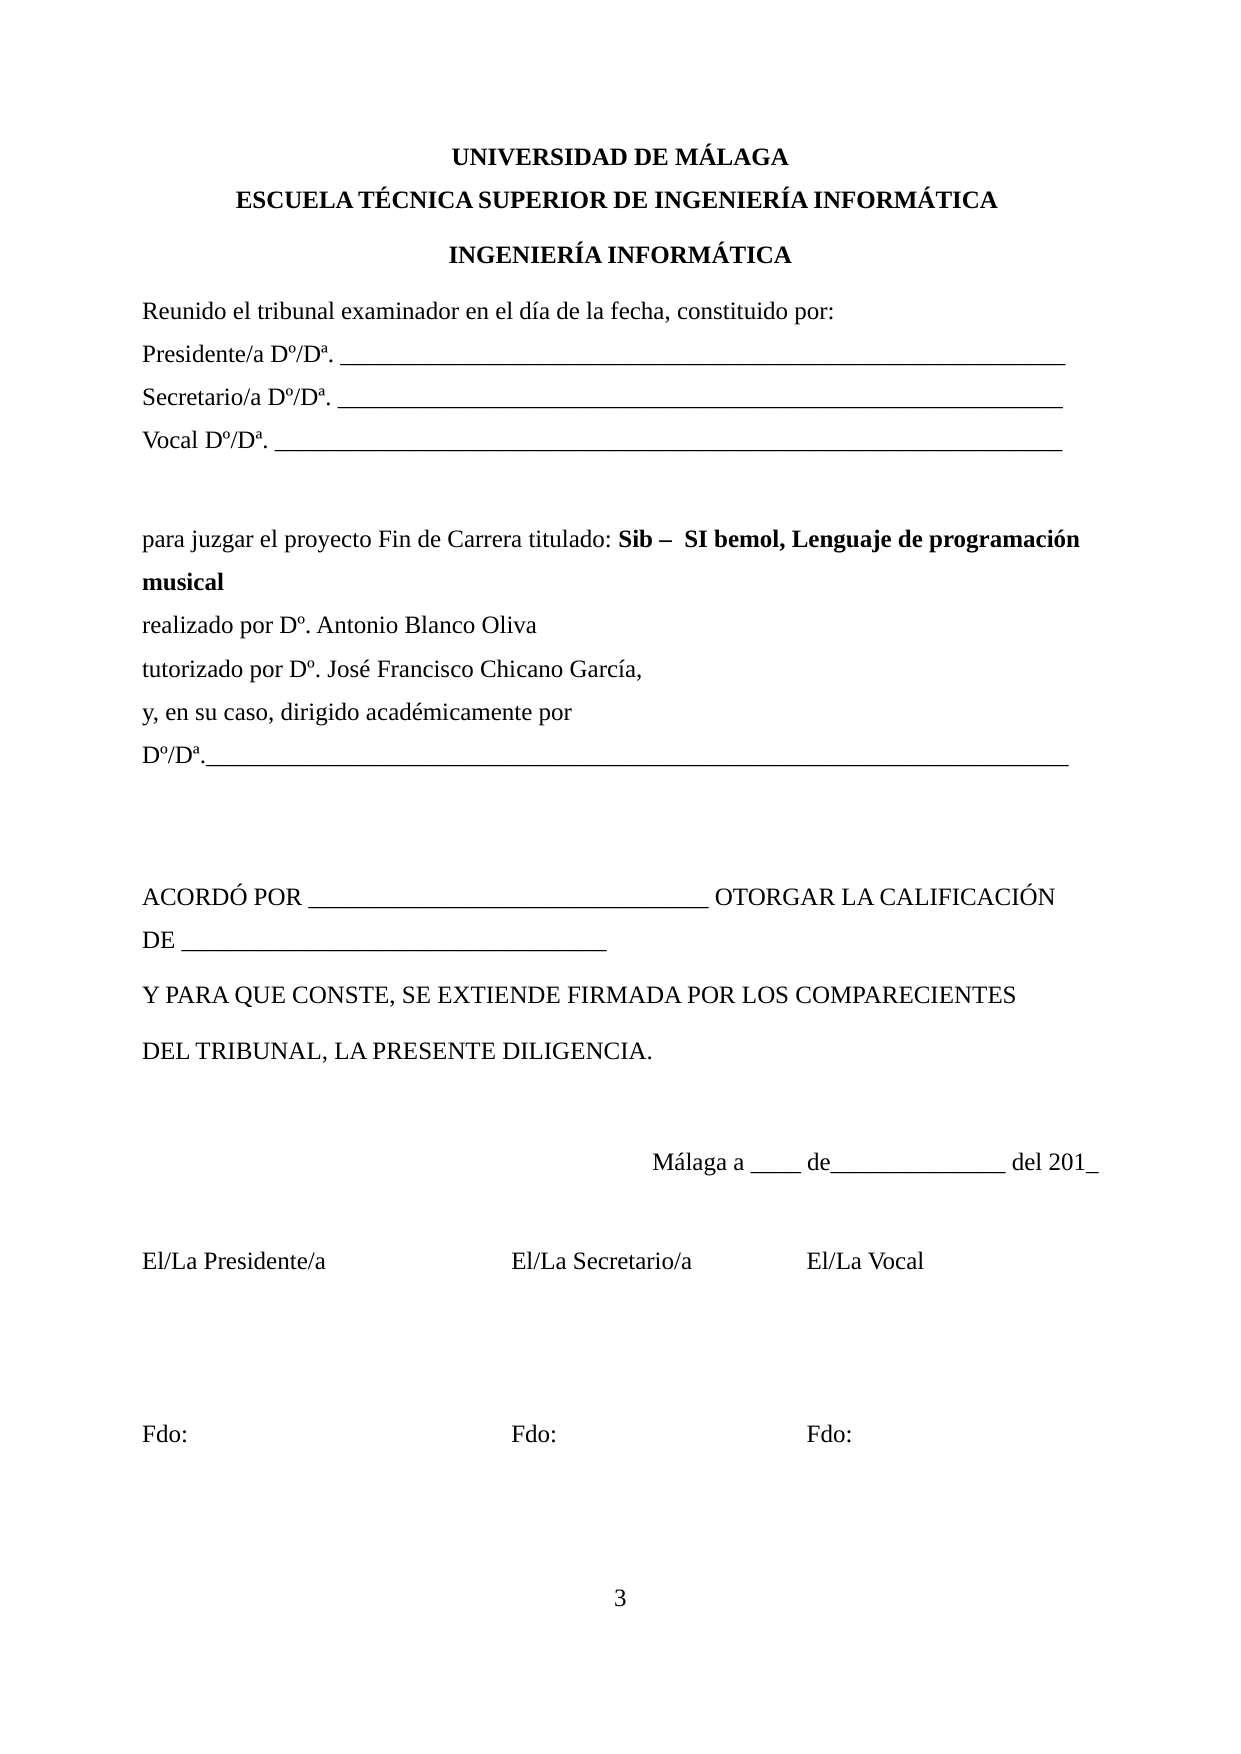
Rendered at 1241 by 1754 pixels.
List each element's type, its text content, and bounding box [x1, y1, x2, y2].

text ACORDÓ POR ________________________________ OTORGAR LA CALIFICACIÓN DE __________________________________ [142, 882, 1098, 954]
text Y PARA QUE CONSTE, SE EXTIENDE FIRMADA POR LOS COMPARECIENTES [142, 981, 1098, 1009]
text DEL TRIBUNAL, LA PRESENTE DILIGENCIA. [142, 1036, 1098, 1065]
text para juzgar el proyecto Fin de Carrera titulado: Sib – SI bemol, Lenguaje de programación musical realizado por Dº. Antonio Blanco Oliva tutorizado por Dº. José Francisco Chicano García, y, en su caso, dirigido académicamente por Dº/Dª._____________________________________________________________________ [142, 524, 1098, 855]
text El/La Presidente/a El/La Secretario/a El/La Vocal [142, 1246, 1098, 1275]
text Fdo: Fdo: Fdo: [142, 1419, 1098, 1447]
text Reunido el tribunal examinador en el día de la fecha, constituido por: Presidente/a Dº/Dª. __________________________________________________________ Secretario/a Dº/Dª. __________________________________________________________ Vocal Dº/Dª. _______________________________________________________________ [142, 296, 1098, 497]
text Málaga a ____ de______________ del 201_ [142, 1147, 1098, 1176]
text INGENIERÍA INFORMÁTICA [142, 241, 1098, 269]
text UNIVERSIDAD DE MÁLAGA ESCUELA TÉCNICA SUPERIOR DE INGENIERÍA INFORMÁTICA [142, 142, 1098, 214]
